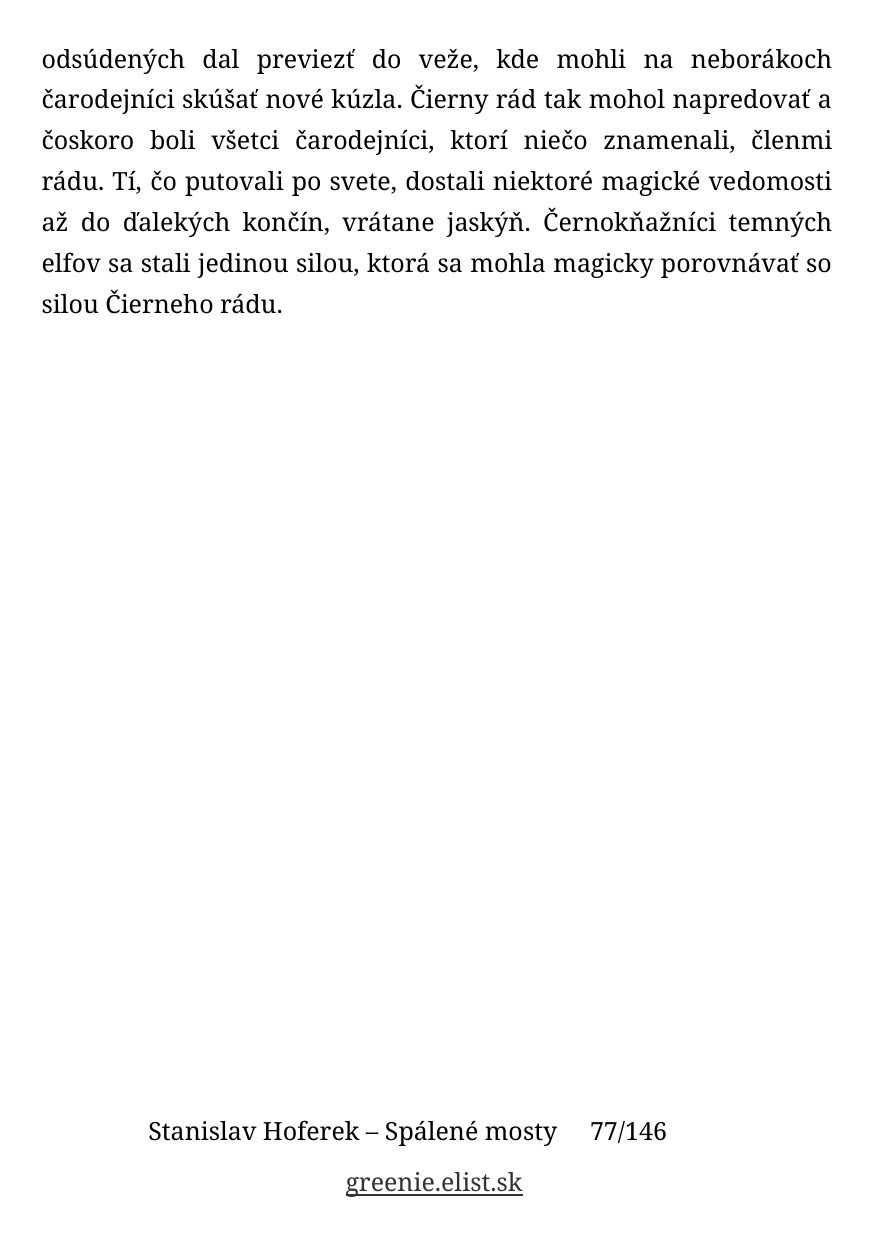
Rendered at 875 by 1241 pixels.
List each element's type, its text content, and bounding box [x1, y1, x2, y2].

text odsúdených dal previezť do veže, kde mohli na neborákoch čarodejníci skúšať nové kúzla. Čierny rád tak mohol napredovať a čoskoro boli všetci čarodejníci, ktorí niečo znamenali, členmi rádu. Tí, čo putovali po svete, dostali niektoré magické vedomosti až do ďalekých končín, vrátane jaskýň. Černokňažníci temných elfov sa stali jedinou silou, ktorá sa mohla magicky porovnávať so silou Čierneho rádu. [41, 41, 833, 320]
